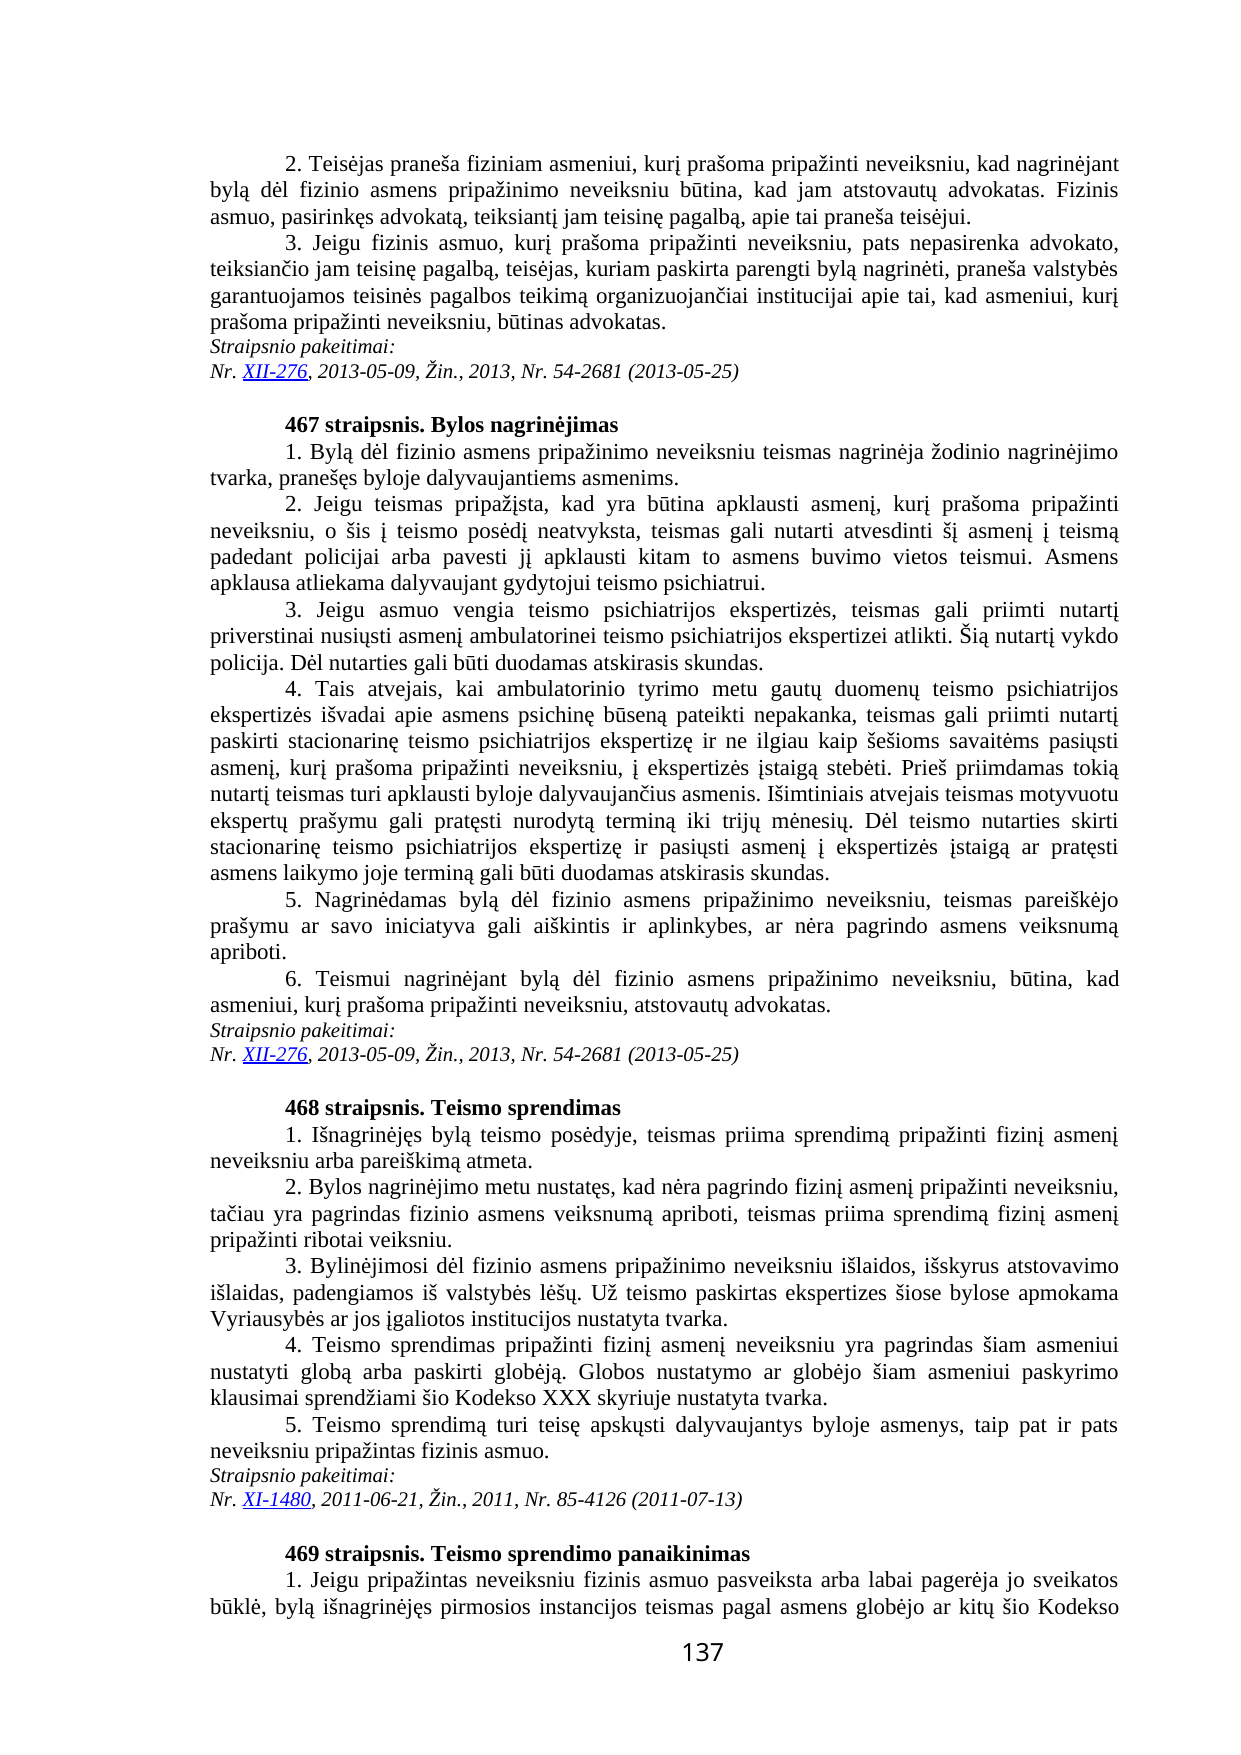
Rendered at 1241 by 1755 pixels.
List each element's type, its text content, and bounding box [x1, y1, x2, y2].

text 6. Teismui nagrinėjant bylą dėl fizinio asmens pripažinimo neveiksniu, būtina, kad asmeniui, kurį prašoma pripažinti neveiksniu, atstovautų advokatas. [210, 965, 1120, 1017]
text 2. Bylos nagrinėjimo metu nustatęs, kad nėra pagrindo fizinį asmenį pripažinti neveiksniu, tačiau yra pagrindas fizinio asmens veiksnumą apriboti, teismas priima sprendimą fizinį asmenį pripažinti ribotai veiksniu. [210, 1173, 1120, 1252]
text 5. Nagrinėdamas bylą dėl fizinio asmens pripažinimo neveiksniu, teismas pareiškėjo prašymu ar savo iniciatyva gali aiškintis ir aplinkybes, ar nėra pagrindo asmens veiksnumą apriboti. [210, 886, 1120, 965]
text Straipsnio pakeitimai: [210, 1463, 1120, 1487]
text 3. Jeigu asmuo vengia teismo psichiatrijos ekspertizės, teismas gali priimti nutartį priverstinai nusiųsti asmenį ambulatorinei teismo psichiatrijos ekspertizei atlikti. Šią nutartį vykdo policija. Dėl nutarties gali būti duodamas atskirasis skundas. [210, 596, 1120, 675]
text 469 straipsnis. Teismo sprendimo panaikinimas [210, 1540, 1120, 1567]
text 1. Bylą dėl fizinio asmens pripažinimo neveiksniu teismas nagrinėja žodinio nagrinėjimo tvarka, pranešęs byloje dalyvaujantiems asmenims. [210, 438, 1120, 490]
text 1. Išnagrinėjęs bylą teismo posėdyje, teismas priima sprendimą pripažinti fizinį asmenį neveiksniu arba pareiškimą atmeta. [210, 1121, 1120, 1173]
text 3. Bylinėjimosi dėl fizinio asmens pripažinimo neveiksniu išlaidos, išskyrus atstovavimo išlaidas, padengiamos iš valstybės lėšų. Už teismo paskirtas ekspertizes šiose bylose apmokama Vyriausybės ar jos įgaliotos institucijos nustatyta tvarka. [210, 1252, 1120, 1332]
text Straipsnio pakeitimai: [210, 1017, 1120, 1042]
text 467 straipsnis. Bylos nagrinėjimas [210, 411, 1120, 438]
text 2. Jeigu teismas pripažįsta, kad yra būtina apklausti asmenį, kurį prašoma pripažinti neveiksniu, o šis į teismo posėdį neatvyksta, teismas gali nutarti atvesdinti šį asmenį į teismą padedant policijai arba pavesti jį apklausti kitam to asmens buvimo vietos teismui. Asmens apklausa atliekama dalyvaujant gydytojui teismo psichiatrui. [210, 490, 1120, 596]
text 3. Jeigu fizinis asmuo, kurį prašoma pripažinti neveiksniu, pats nepasirenka advokato, teiksiančio jam teisinę pagalbą, teisėjas, kuriam paskirta parengti bylą nagrinėti, praneša valstybės garantuojamos teisinės pagalbos teikimą organizuojančiai institucijai apie tai, kad asmeniui, kurį prašoma pripažinti neveiksniu, būtinas advokatas. [210, 229, 1120, 334]
text 2. Teisėjas praneša fiziniam asmeniui, kurį prašoma pripažinti neveiksniu, kad nagrinėjant bylą dėl fizinio asmens pripažinimo neveiksniu būtina, kad jam atstovautų advokatas. Fizinis asmuo, pasirinkęs advokatą, teiksiantį jam teisinę pagalbą, apie tai praneša teisėjui. [210, 150, 1120, 229]
text Nr. XI-1480, 2011-06-21, Žin., 2011, Nr. 85-4126 (2011-07-13) [210, 1487, 1120, 1511]
text 468 straipsnis. Teismo sprendimas [210, 1094, 1120, 1121]
text 5. Teismo sprendimą turi teisę apskųsti dalyvaujantys byloje asmenys, taip pat ir pats neveiksniu pripažintas fizinis asmuo. [210, 1411, 1120, 1463]
text 1. Jeigu pripažintas neveiksniu fizinis asmuo pasveiksta arba labai pagerėja jo sveikatos būklė, bylą išnagrinėjęs pirmosios instancijos teismas pagal asmens globėjo ar kitų šio Kodekso [210, 1567, 1120, 1619]
text 4. Tais atvejais, kai ambulatorinio tyrimo metu gautų duomenų teismo psichiatrijos ekspertizės išvadai apie asmens psichinę būseną pateikti nepakanka, teismas gali priimti nutartį paskirti stacionarinę teismo psichiatrijos ekspertizę ir ne ilgiau kaip šešioms savaitėms pasiųsti asmenį, kurį prašoma pripažinti neveiksniu, į ekspertizės įstaigą stebėti. Prieš priimdamas tokią nutartį teismas turi apklausti byloje dalyvaujančius asmenis. Išimtiniais atvejais teismas motyvuotu ekspertų prašymu gali pratęsti nurodytą terminą iki trijų mėnesių. Dėl teismo nutarties skirti stacionarinę teismo psichiatrijos ekspertizę ir pasiųsti asmenį į ekspertizės įstaigą ar pratęsti asmens laikymo joje terminą gali būti duodamas atskirasis skundas. [210, 675, 1120, 886]
text Nr. XII-276, 2013-05-09, Žin., 2013, Nr. 54-2681 (2013-05-25) [210, 1042, 1120, 1066]
text 4. Teismo sprendimas pripažinti fizinį asmenį neveiksniu yra pagrindas šiam asmeniui nustatyti globą arba paskirti globėją. Globos nustatymo ar globėjo šiam asmeniui paskyrimo klausimai sprendžiami šio Kodekso XXX skyriuje nustatyta tvarka. [210, 1332, 1120, 1411]
text Straipsnio pakeitimai: [210, 334, 1120, 358]
text Nr. XII-276, 2013-05-09, Žin., 2013, Nr. 54-2681 (2013-05-25) [210, 358, 1120, 383]
